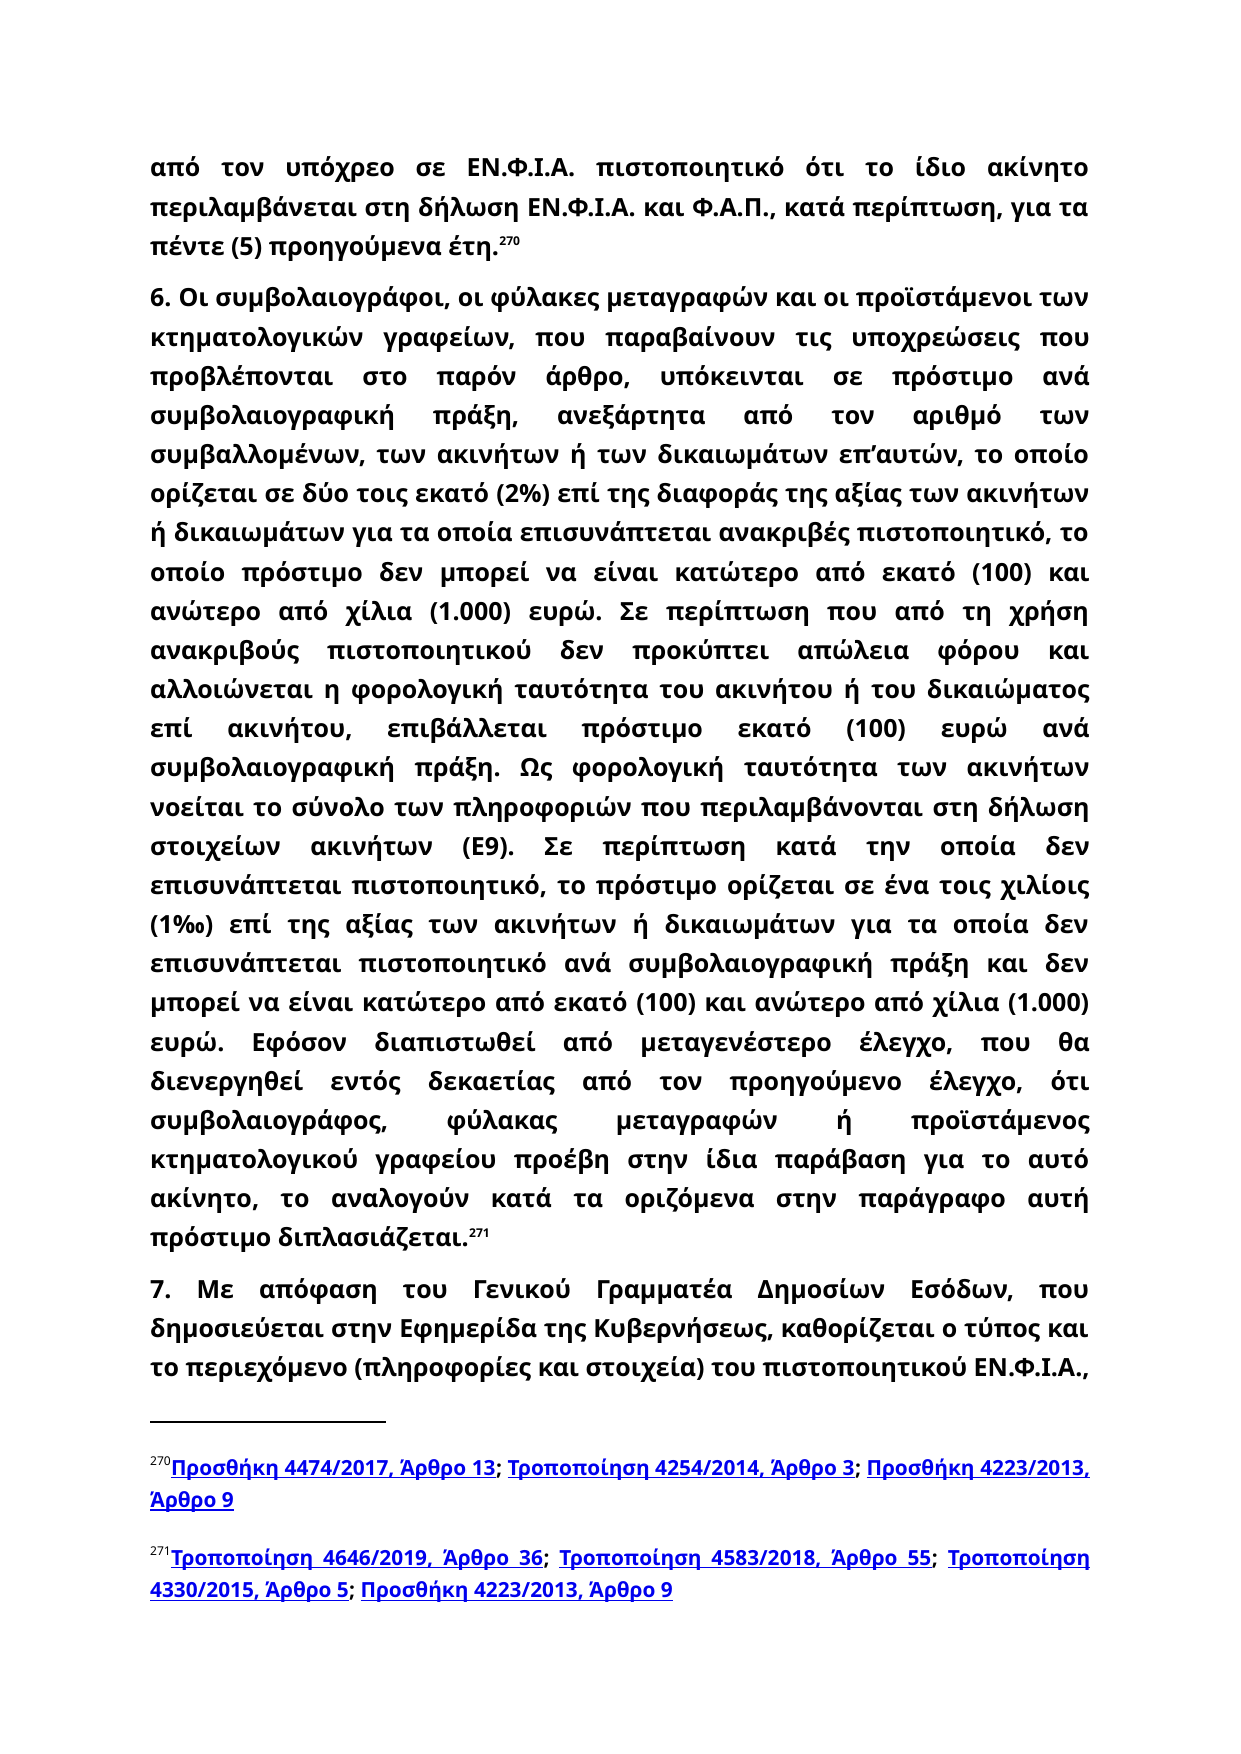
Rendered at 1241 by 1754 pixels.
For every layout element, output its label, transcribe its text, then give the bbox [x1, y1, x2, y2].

text 6. Οι συμβολαιογράφοι, οι φύλακες μεταγραφών και οι προϊστάμενοι των κτηματολογικών γραφείων, που παραβαίνουν τις υποχρεώσεις που προβλέπονται στο παρόν άρθρο, υπόκεινται σε πρόστιμο ανά συμβολαιογραφική πράξη, ανεξάρτητα από τον αριθμό των συμβαλλομένων, των ακινήτων ή των δικαιωμάτων επ’αυτών, το οποίο ορίζεται σε δύο τοις εκατό (2%) επί της διαφοράς της αξίας των ακινήτων ή δικαιωμάτων για τα οποία επισυνάπτεται ανακριβές πιστοποιητικό, το οποίο πρόστιμο δεν μπορεί να είναι κατώτερο από εκατό (100) και ανώτερο από χίλια (1.000) ευρώ. Σε περίπτωση που από τη χρήση ανακριβούς πιστοποιητικού δεν προκύπτει απώλεια φόρου και αλλοιώνεται η φορολογική ταυτότητα του ακινήτου ή του δικαιώματος επί ακινήτου, επιβάλλεται πρόστιμο εκατό (100) ευρώ ανά συμβολαιογραφική πράξη. Ως φορολογική ταυτότητα των ακινήτων νοείται το σύνολο των πληροφοριών που περιλαμβάνονται στη δήλωση στοιχείων ακινήτων (Ε9). Σε περίπτωση κατά την οποία δεν επισυνάπτεται πιστοποιητικό, το πρόστιμο ορίζεται σε ένα τοις χιλίοις (1‰) επί της αξίας των ακινήτων ή δικαιωμάτων για τα οποία δεν επισυνάπτεται πιστοποιητικό ανά συμβολαιογραφική πράξη και δεν μπορεί να είναι κατώτερο από εκατό (100) και ανώτερο από χίλια (1.000) ευρώ. Εφόσον διαπιστωθεί από μεταγενέστερο έλεγχο, που θα διενεργηθεί εντός δεκαετίας από τον προηγούμενο έλεγχο, ότι συμβολαιογράφος, φύλακας μεταγραφών ή προϊστάμενος κτηματολογικού γραφείου προέβη στην ίδια παράβαση για το αυτό ακίνητο, το αναλογούν κατά τα οριζόμενα στην παράγραφο αυτή πρόστιμο διπλασιάζεται. [150, 280, 1090, 1254]
text από τον υπόχρεο σε ΕΝ.Φ.Ι.Α. πιστοποιητικό ότι το ίδιο ακίνητο περιλαμβάνεται στη δήλωση ΕΝ.Φ.Ι.Α. και Φ.Α.Π., κατά περίπτωση, για τα πέντε (5) προηγούμενα έτη. [150, 150, 1090, 262]
text Προσθήκη 4474/2017, Άρθρο 13; Τροποποίηση 4254/2014, Άρθρο 3; Προσθήκη 4223/2013, Άρθρο 9 [150, 1453, 1090, 1514]
text 7. Με απόφαση του Γενικού Γραμματέα Δημοσίων Εσόδων, που δημοσιεύεται στην Εφημερίδα της Κυβερνήσεως, καθορίζεται ο τύπος και το περιεχόμενο (πληροφορίες και στοιχεία) του πιστοποιητικού ΕΝ.Φ.Ι.Α., [150, 1272, 1090, 1384]
text Τροποποίηση 4646/2019, Άρθρο 36; Τροποποίηση 4583/2018, Άρθρο 55; Τροποποίηση 4330/2015, Άρθρο 5; Προσθήκη 4223/2013, Άρθρο 9 [150, 1543, 1090, 1604]
